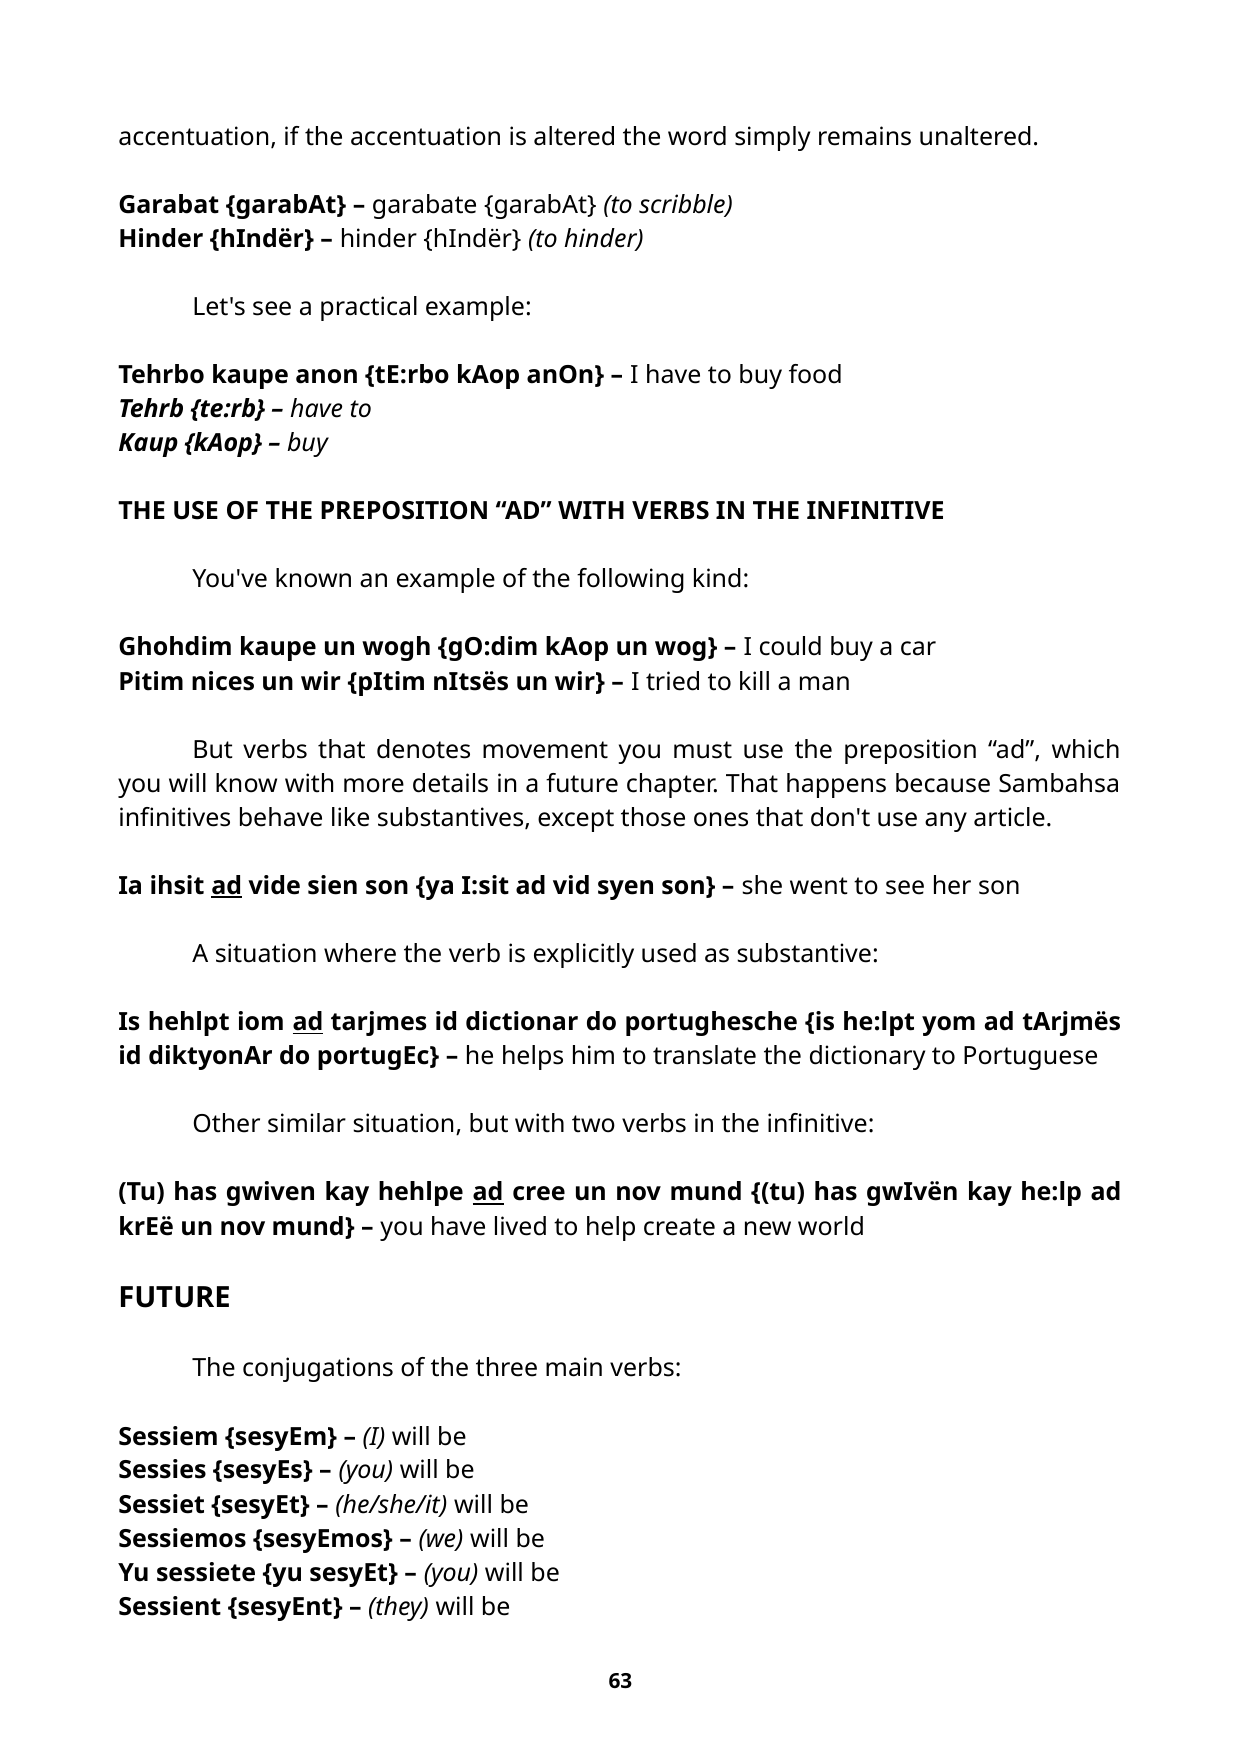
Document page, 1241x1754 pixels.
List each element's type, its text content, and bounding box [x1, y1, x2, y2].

text The conjugations of the three main verbs: [118, 1350, 1122, 1384]
text accentuation, if the accentuation is altered the word simply remains unaltered. [118, 118, 1122, 152]
text Sessiet {sesyEt} – (he/she/it) will be [118, 1486, 1122, 1520]
text You've known an example of the following kind: [118, 561, 1122, 595]
text Tehrbo kaupe anon {tE:rbo kAop anOn} – I have to buy food [118, 357, 1122, 391]
text Ia ihsit ad vide sien son {ya I:sit ad vid syen son} – she went to see her son [118, 867, 1122, 902]
text Sessient {sesyEnt} – (they) will be [118, 1588, 1122, 1622]
text But verbs that denotes movement you must use the preposition “ad”, which you will know with more details in a future chapter. That happens because Sambahsa infinitives behave like substantives, except those ones that don't use any article. [118, 731, 1122, 833]
text Ghohdim kaupe un wogh {gO:dim kAop un wog} – I could buy a car [118, 629, 1122, 663]
text (Tu) has gwiven kay hehlpe ad cree un nov mund {(tu) has gwIvën kay he:lp ad krEë un nov mund} – you have lived to help create a new world [118, 1174, 1122, 1242]
text Pitim nices un wir {pItim nItsës un wir} – I tried to kill a man [118, 663, 1122, 697]
subtitle FUTURE [118, 1276, 1122, 1316]
subtitle THE USE OF THE PREPOSITION “AD” WITH VERBS IN THE INFINITIVE [118, 493, 1122, 527]
text A situation where the verb is explicitly used as substantive: [118, 936, 1122, 970]
text Sessies {sesyEs} – (you) will be [118, 1452, 1122, 1486]
text Hinder {hIndër} – hinder {hIndër} (to hinder) [118, 220, 1122, 254]
text Yu sessiete {yu sesyEt} – (you) will be [118, 1554, 1122, 1588]
text Is hehlpt iom ad tarjmes id dictionar do portughesche {is he:lpt yom ad tArjmës id diktyonAr do portugEc} – he helps him to translate the dictionary to Portuguese [118, 1004, 1122, 1072]
text Garabat {garabAt} – garabate {garabAt} (to scribble) [118, 186, 1122, 220]
text Tehrb {te:rb} – have to [118, 391, 1122, 425]
text Other similar situation, but with two verbs in the infinitive: [118, 1106, 1122, 1140]
text Sessiem {sesyEm} – (I) will be [118, 1418, 1122, 1452]
text Let's see a practical example: [118, 288, 1122, 322]
text Kaup {kAop} – buy [118, 425, 1122, 459]
text Sessiemos {sesyEmos} – (we) will be [118, 1520, 1122, 1554]
